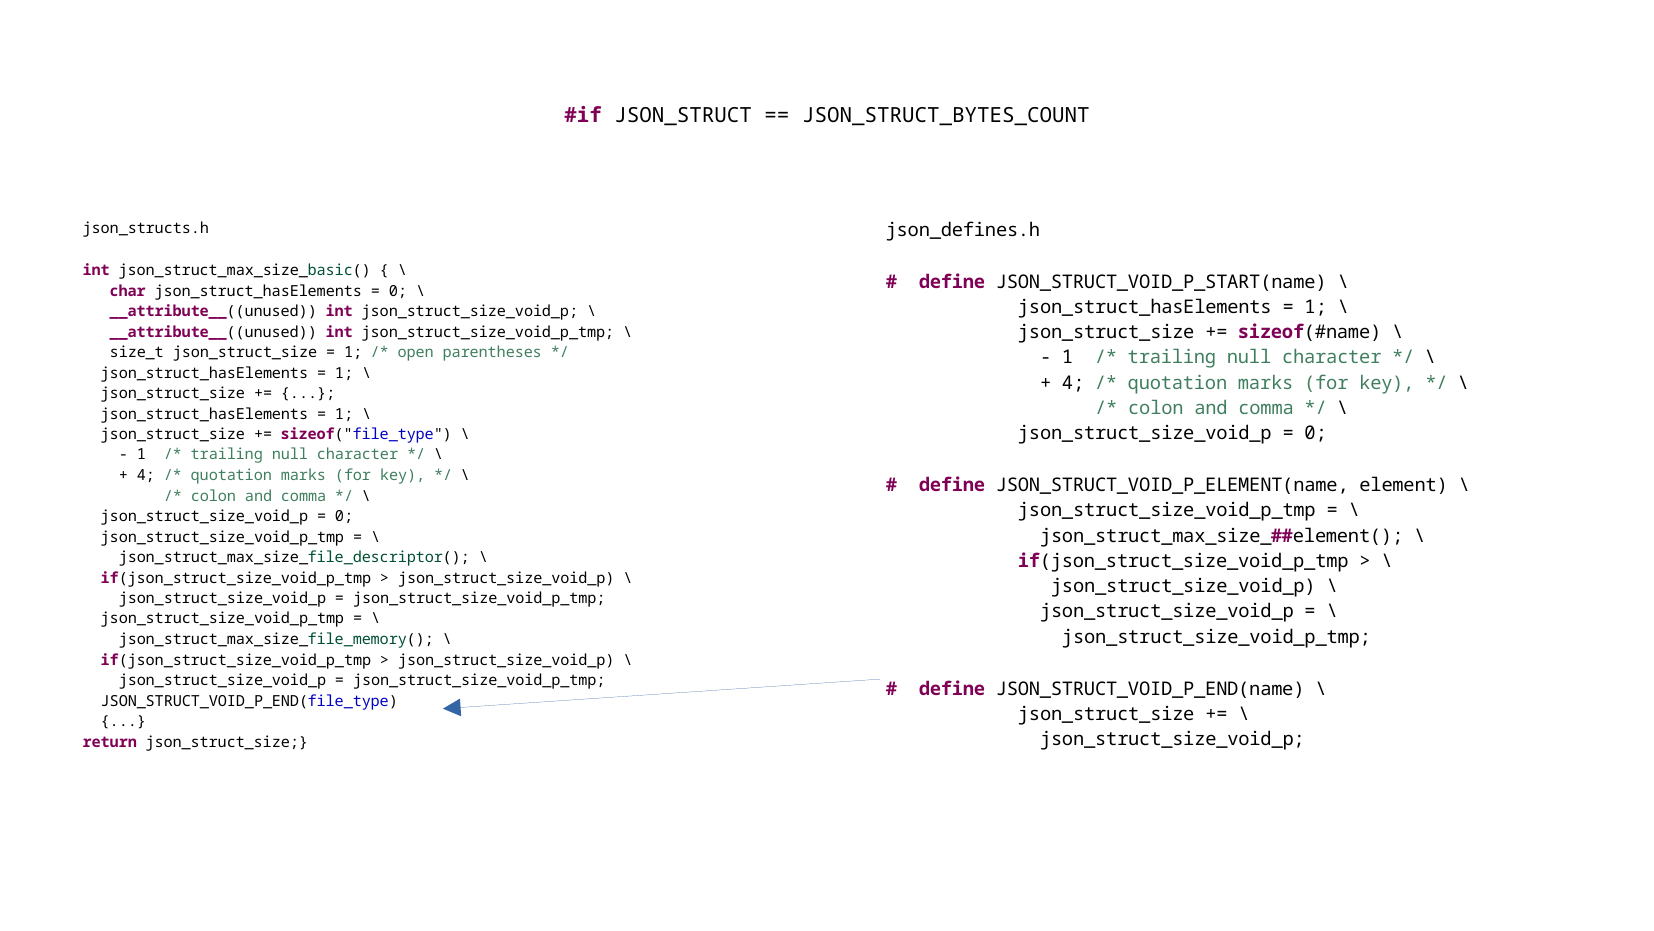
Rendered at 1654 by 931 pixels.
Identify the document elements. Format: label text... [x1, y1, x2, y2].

title #if JSON_STRUCT == JSON_STRUCT_BYTES_COUNT [82, 37, 1571, 193]
list json_defines.h # define JSON_STRUCT_VOID_P_START(name) \ json_struct_hasElements = 1; \ json_struct_size += sizeof(#name) \ - 1 /* trailing null character */ \ + 4; /* quotation marks (for key), */ \ /* colon and comma */ \ json_struct_size_void_p = 0; # define JSON_STRUCT_VOID_P_ELEMENT(name, element) \ json_struct_size_void_p_tmp = \ json_struct_max_size_##element(); \ if(json_struct_size_void_p_tmp > \ json_struct_size_void_p) \ json_struct_size_void_p = \ json_struct_size_void_p_tmp; # define JSON_STRUCT_VOID_P_END(name) \ json_struct_size += \ json_struct_size_void_p; [885, 216, 1571, 756]
list json_structs.h int json_struct_max_size_basic() { \ char json_struct_hasElements = 0; \ __attribute__((unused)) int json_struct_size_void_p; \ __attribute__((unused)) int json_struct_size_void_p_tmp; \ size_t json_struct_size = 1; /* open parentheses */ json_struct_hasElements = 1; \ json_struct_size += {...}; json_struct_hasElements = 1; \ json_struct_size += sizeof("file_type") \ - 1 /* trailing null character */ \ + 4; /* quotation marks (for key), */ \ /* colon and comma */ \ json_struct_size_void_p = 0; json_struct_size_void_p_tmp = \ json_struct_max_size_file_descriptor(); \ if(json_struct_size_void_p_tmp > json_struct_size_void_p) \ json_struct_size_void_p = json_struct_size_void_p_tmp; json_struct_size_void_p_tmp = \ json_struct_max_size_file_memory(); \ if(json_struct_size_void_p_tmp > json_struct_size_void_p) \ json_struct_size_void_p = json_struct_size_void_p_tmp; JSON_STRUCT_VOID_P_END(file_type) {...} return json_struct_size;} [82, 217, 827, 758]
